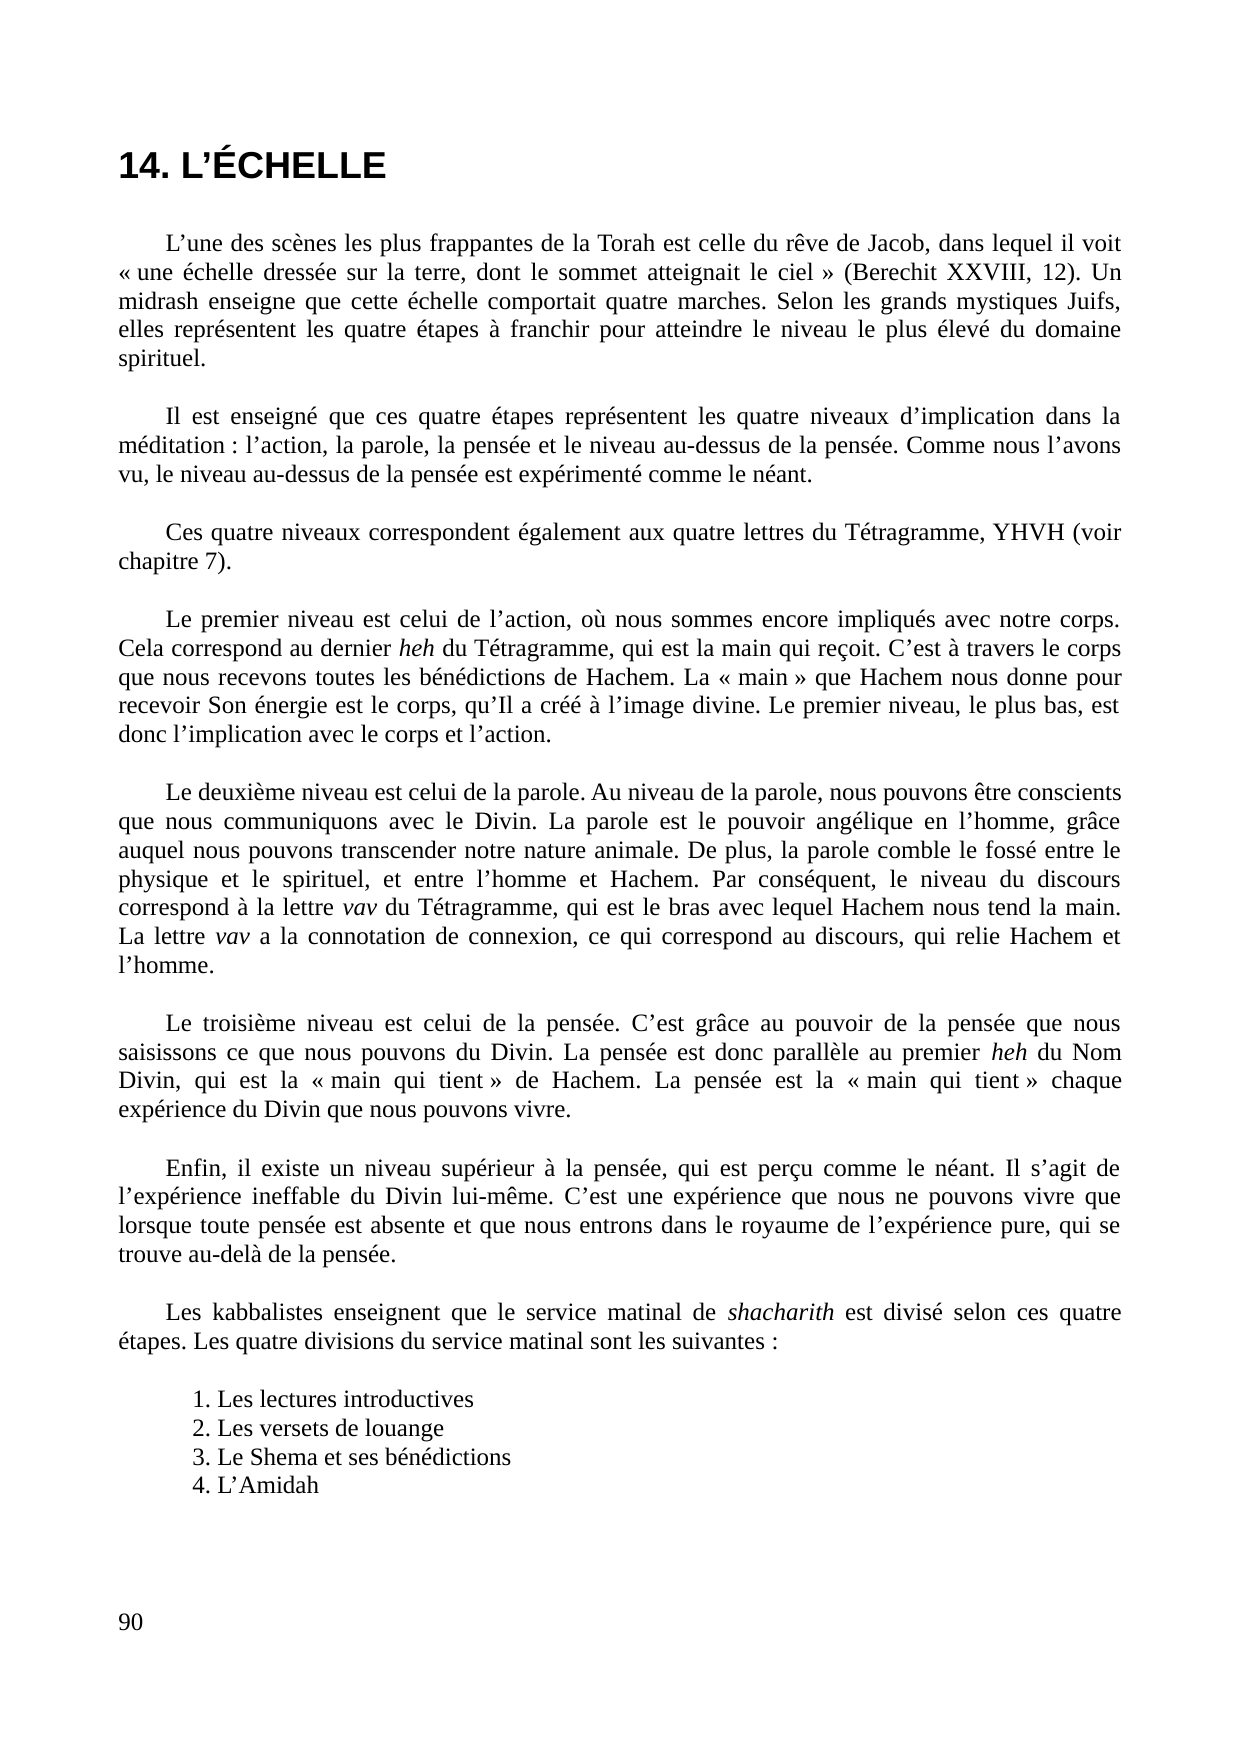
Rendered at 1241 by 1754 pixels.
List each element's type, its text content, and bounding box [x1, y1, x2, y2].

text L’une des scènes les plus frappantes de la Torah est celle du rêve de Jacob, dans lequel il voit « une échelle dressée sur la terre, dont le sommet atteignait le ciel » (Berechit XXVIII, 12). Un midrash enseigne que cette échelle comportait quatre marches. Selon les grands mystiques Juifs, elles représentent les quatre étapes à franchir pour atteindre le niveau le plus élevé du domaine spirituel. [118, 228, 1122, 372]
text 1. Les lectures introductives 2. Les versets de louange 3. Le Shema et ses bénédictions 4. L’Amidah [118, 1384, 1122, 1499]
text Le troisième niveau est celui de la pensée. C’est grâce au pouvoir de la pensée que nous saisissons ce que nous pouvons du Divin. La pensée est donc parallèle au premier heh du Nom Divin, qui est la « main qui tient » de Hachem. La pensée est la « main qui tient » chaque expérience du Divin que nous pouvons vivre. [118, 1008, 1122, 1123]
text Enfin, il existe un niveau supérieur à la pensée, qui est perçu comme le néant. Il s’agit de l’expérience ineffable du Divin lui-même. C’est une expérience que nous ne pouvons vivre que lorsque toute pensée est absente et que nous entrons dans le royaume de l’expérience pure, qui se trouve au-delà de la pensée. [118, 1153, 1122, 1268]
text Ces quatre niveaux correspondent également aux quatre lettres du Tétragramme, YHVH (voir chapitre 7). [118, 517, 1122, 575]
subtitle 14. L’ÉCHELLE [118, 143, 1122, 186]
text Il est enseigné que ces quatre étapes représentent les quatre niveaux d’implication dans la méditation : l’action, la parole, la pensée et le niveau au-dessus de la pensée. Comme nous l’avons vu, le niveau au-dessus de la pensée est expérimenté comme le néant. [118, 401, 1122, 488]
text Le premier niveau est celui de l’action, où nous sommes encore impliqués avec notre corps. Cela correspond au dernier heh du Tétragramme, qui est la main qui reçoit. C’est à travers le corps que nous recevons toutes les bénédictions de Hachem. La « main » que Hachem nous donne pour recevoir Son énergie est le corps, qu’Il a créé à l’image divine. Le premier niveau, le plus bas, est donc l’implication avec le corps et l’action. [118, 604, 1122, 748]
text Le deuxième niveau est celui de la parole. Au niveau de la parole, nous pouvons être conscients que nous communiquons avec le Divin. La parole est le pouvoir angélique en l’homme, grâce auquel nous pouvons transcender notre nature animale. De plus, la parole comble le fossé entre le physique et le spirituel, et entre l’homme et Hachem. Par conséquent, le niveau du discours correspond à la lettre vav du Tétragramme, qui est le bras avec lequel Hachem nous tend la main. La lettre vav a la connotation de connexion, ce qui correspond au discours, qui relie Hachem et l’homme. [118, 777, 1122, 979]
text Les kabbalistes enseignent que le service matinal de shacharith est divisé selon ces quatre étapes. Les quatre divisions du service matinal sont les suivantes : [118, 1297, 1122, 1354]
